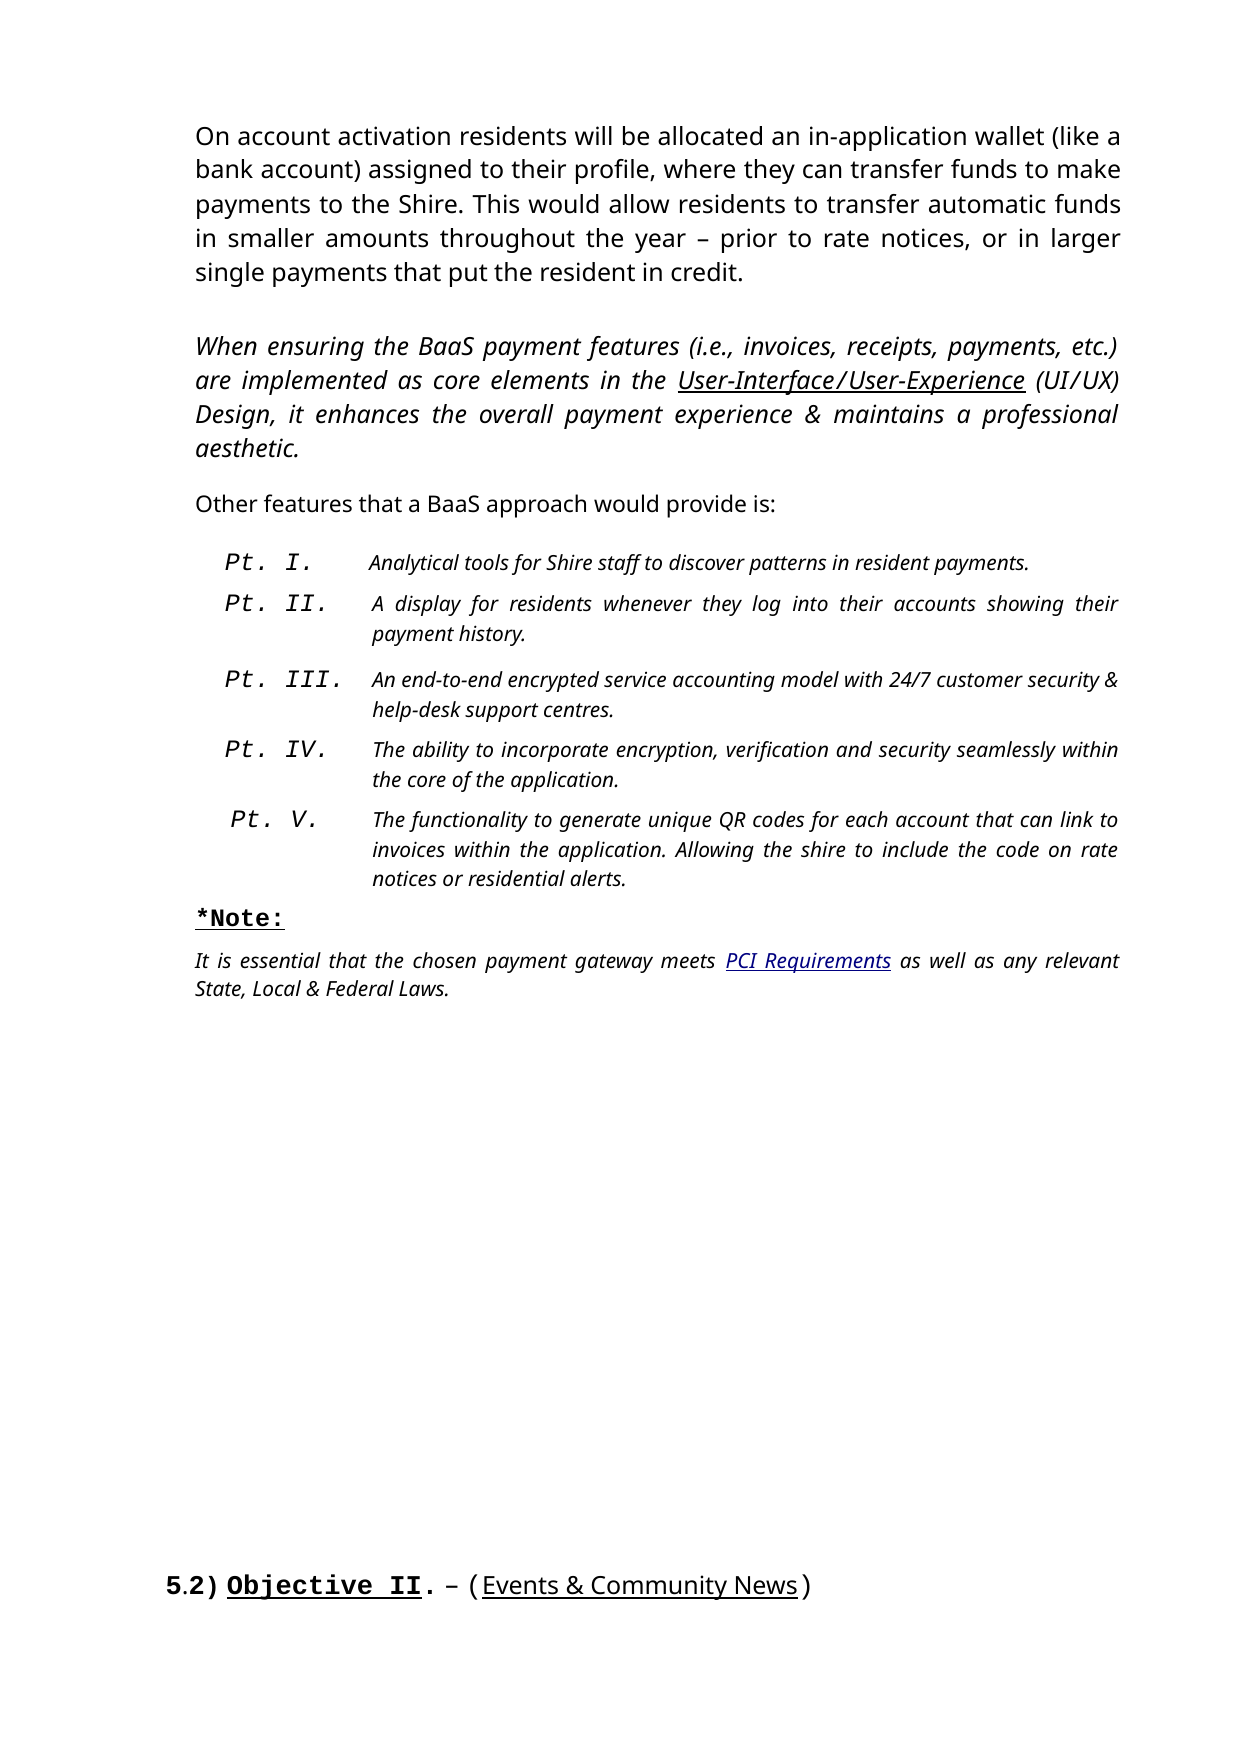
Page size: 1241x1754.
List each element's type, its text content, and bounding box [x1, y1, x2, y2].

list A display for residents whenever they log into their accounts showing their payment history. [224, 589, 1122, 648]
list It is essential that the chosen payment gateway meets PCI Requirements as well as any relevant State, Local & Federal Laws. [47, 946, 1122, 1003]
list The functionality to generate unique QR codes for each account that can link to invoices within the application. Allowing the shire to include the code on rate notices or residential alerts. [230, 806, 1122, 892]
list An end-to-end encrypted service accounting model with 24/7 customer security & help-desk support centres. [224, 665, 1122, 724]
text Other features that a BaaS approach would provide is: [195, 488, 1122, 519]
list The ability to incorporate encryption, verification and security seamlessly within the core of the application. [224, 736, 1122, 794]
text On account activation residents will be allocated an in-application wallet (like a bank account) assigned to their profile, where they can transfer funds to make payments to the Shire. This would allow residents to transfer automatic funds in smaller amounts throughout the year – prior to rate notices, or in larger single payments that put the resident in credit. [195, 118, 1122, 288]
list *Note: [47, 904, 1122, 934]
list Analytical tools for Shire staff to discover patterns in resident payments. [224, 548, 1122, 577]
list When ensuring the BaaS payment features (i.e., invoices, receipts, payments, etc.) are implemented as core elements in the User-Interface / User-Experience (UI / UX) Design, it enhances the overall payment experience & maintains a professional aesthetic. [47, 328, 1122, 465]
text 5.2) Objective II. – (Events & Community News) [165, 1566, 1122, 1603]
